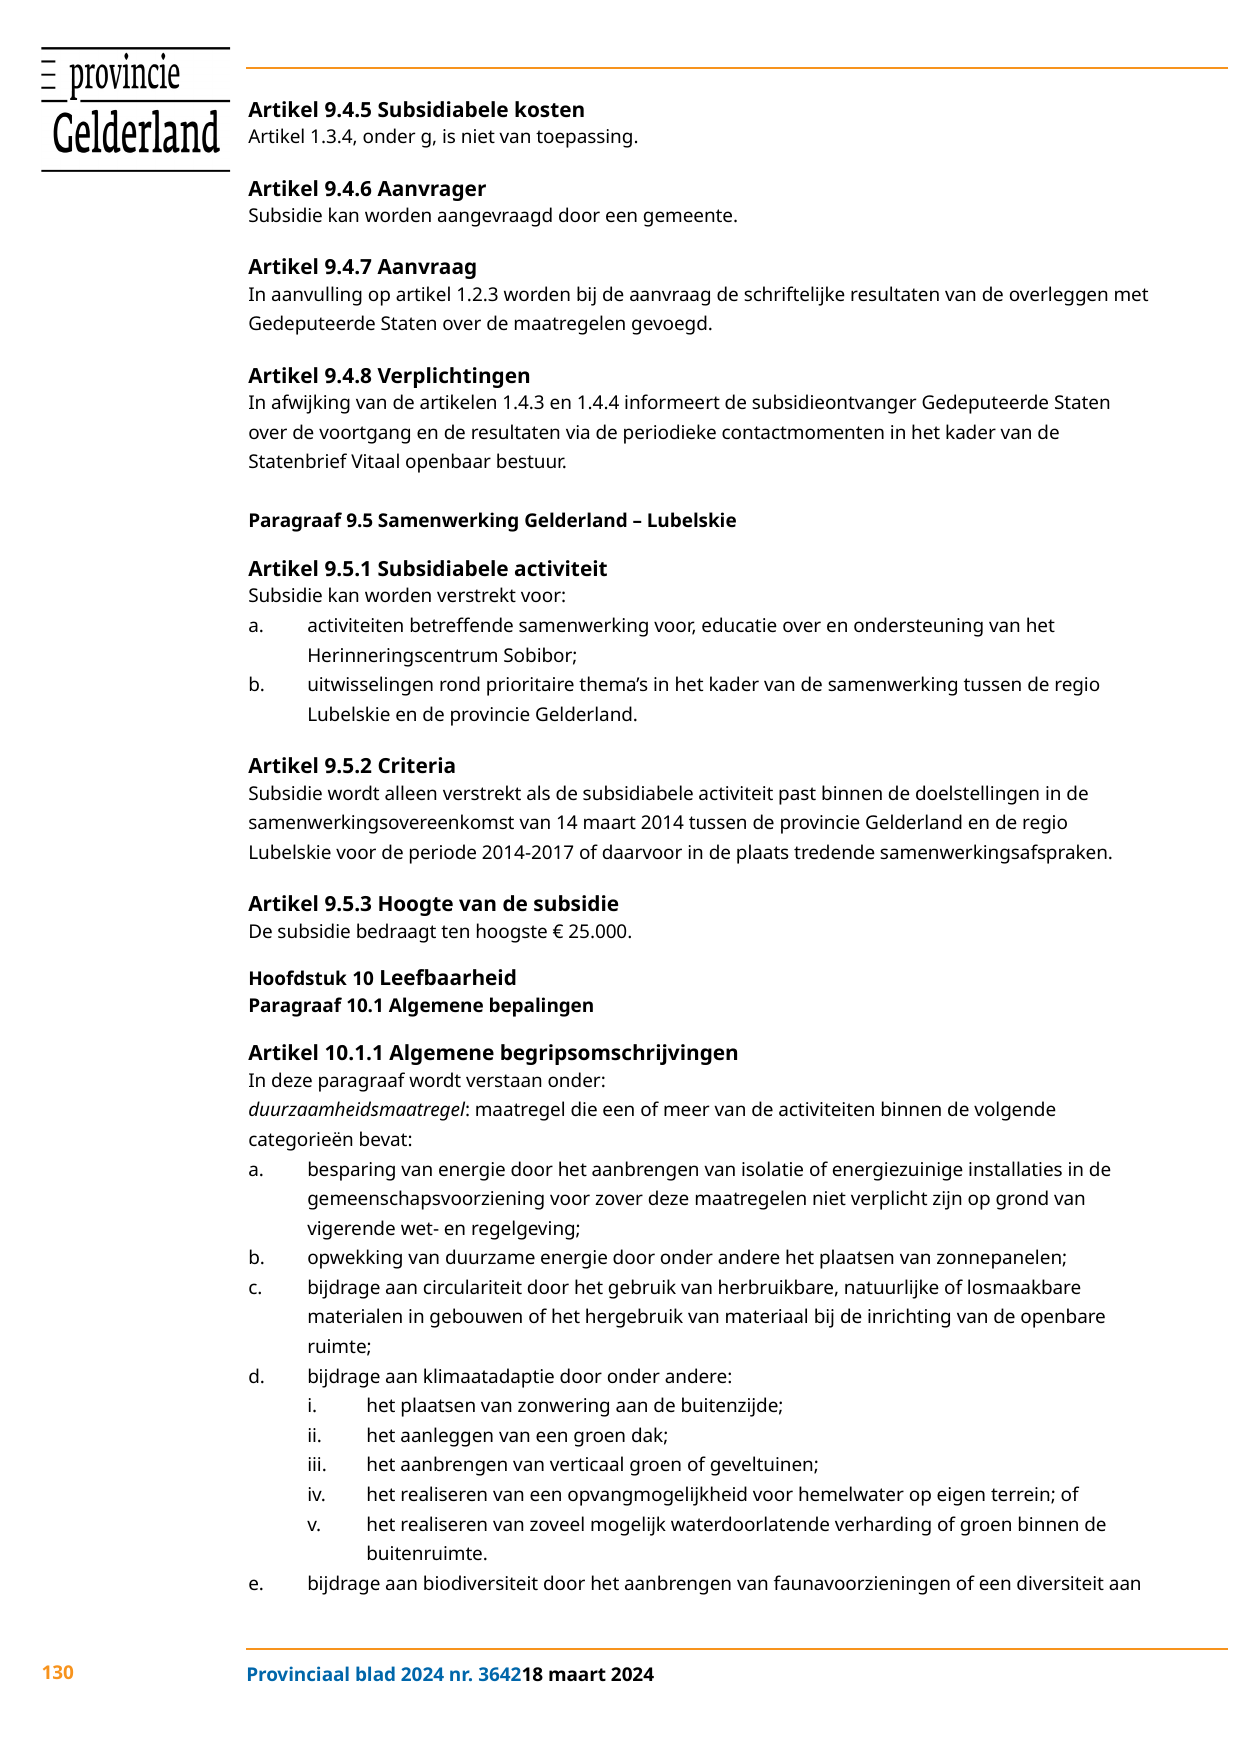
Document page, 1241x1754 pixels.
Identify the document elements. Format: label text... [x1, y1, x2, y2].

text Artikel 9.4.7 Aanvraag [248, 252, 1152, 281]
text In deze paragraaf wordt verstaan onder: [248, 1067, 1152, 1093]
text Artikel 9.5.2 Criteria [248, 751, 1152, 780]
text Hoofdstuk 10 Leefbaarheid [248, 963, 1152, 992]
text Paragraaf 10.1 Algemene bepalingen [248, 992, 1152, 1018]
list opwekking van duurzame energie door onder andere het plaatsen van zonnepanelen; [248, 1244, 1152, 1270]
list activiteiten betreffende samenwerking voor, educatie over en ondersteuning van het Herinneringscentrum Sobibor; [248, 612, 1152, 668]
list bijdrage aan klimaatadaptie door onder andere: [248, 1363, 1152, 1388]
list bijdrage aan circulariteit door het gebruik van herbruikbare, natuurlijke of losmaakbare materialen in gebouwen of het hergebruik van materiaal bij de inrichting van de openbare ruimte; [248, 1274, 1152, 1359]
text Artikel 9.4.8 Verplichtingen [248, 361, 1152, 389]
list het realiseren van een opvangmogelijkheid voor hemelwater op eigen terrein; of [307, 1481, 1152, 1507]
text Paragraaf 9.5 Samenwerking Gelderland – Lubelskie [248, 508, 1152, 533]
list het aanbrengen van verticaal groen of geveltuinen; [307, 1452, 1152, 1477]
text Subsidie kan worden aangevraagd door een gemeente. [248, 202, 1152, 228]
list het plaatsen van zonwering aan de buitenzijde; [307, 1392, 1152, 1418]
text Artikel 9.4.6 Aanvrager [248, 174, 1152, 202]
text Subsidie kan worden verstrekt voor: [248, 583, 1152, 608]
text De subsidie bedraagt ten hoogste € 25.000. [248, 918, 1152, 944]
list uitwisselingen rond prioritaire thema’s in het kader van de samenwerking tussen de regio Lubelskie en de provincie Gelderland. [248, 671, 1152, 727]
text Artikel 9.5.1 Subsidiabele activiteit [248, 554, 1152, 583]
list het realiseren van zoveel mogelijk waterdoorlatende verharding of groen binnen de buitenruimte. [307, 1511, 1152, 1566]
list besparing van energie door het aanbrengen van isolatie of energiezuinige installaties in de gemeenschapsvoorziening voor zover deze maatregelen niet verplicht zijn op grond van vigerende wet- en regelgeving; [248, 1156, 1152, 1241]
text In afwijking van de artikelen 1.4.3 en 1.4.4 informeert de subsidieontvanger Gedeputeerde Staten over de voortgang en de resultaten via de periodieke contactmomenten in het kader van de Statenbrief Vitaal openbaar bestuur. [248, 389, 1152, 474]
text Artikel 9.4.5 Subsidiabele kosten [248, 95, 1152, 123]
text Subsidie wordt alleen verstrekt als de subsidiabele activiteit past binnen de doelstellingen in de samenwerkingsovereenkomst van 14 maart 2014 tussen de provincie Gelderland en de regio Lubelskie voor de periode 2014-2017 of daarvoor in de plaats tredende samenwerkingsafspraken. [248, 780, 1152, 865]
text In aanvulling op artikel 1.2.3 worden bij de aanvraag de schriftelijke resultaten van de overleggen met Gedeputeerde Staten over de maatregelen gevoegd. [248, 281, 1152, 336]
picture [41, 47, 231, 172]
text duurzaamheidsmaatregel: maatregel die een of meer van de activiteiten binnen de volgende categorieën bevat: [248, 1097, 1152, 1152]
text Artikel 1.3.4, onder g, is niet van toepassing. [248, 123, 1152, 149]
text Artikel 9.5.3 Hoogte van de subsidie [248, 889, 1152, 918]
list het aanleggen van een groen dak; [307, 1422, 1152, 1448]
list bijdrage aan biodiversiteit door het aanbrengen van faunavoorzieningen of een diversiteit aan [248, 1570, 1152, 1596]
text Artikel 10.1.1 Algemene begripsomschrijvingen [248, 1038, 1152, 1067]
